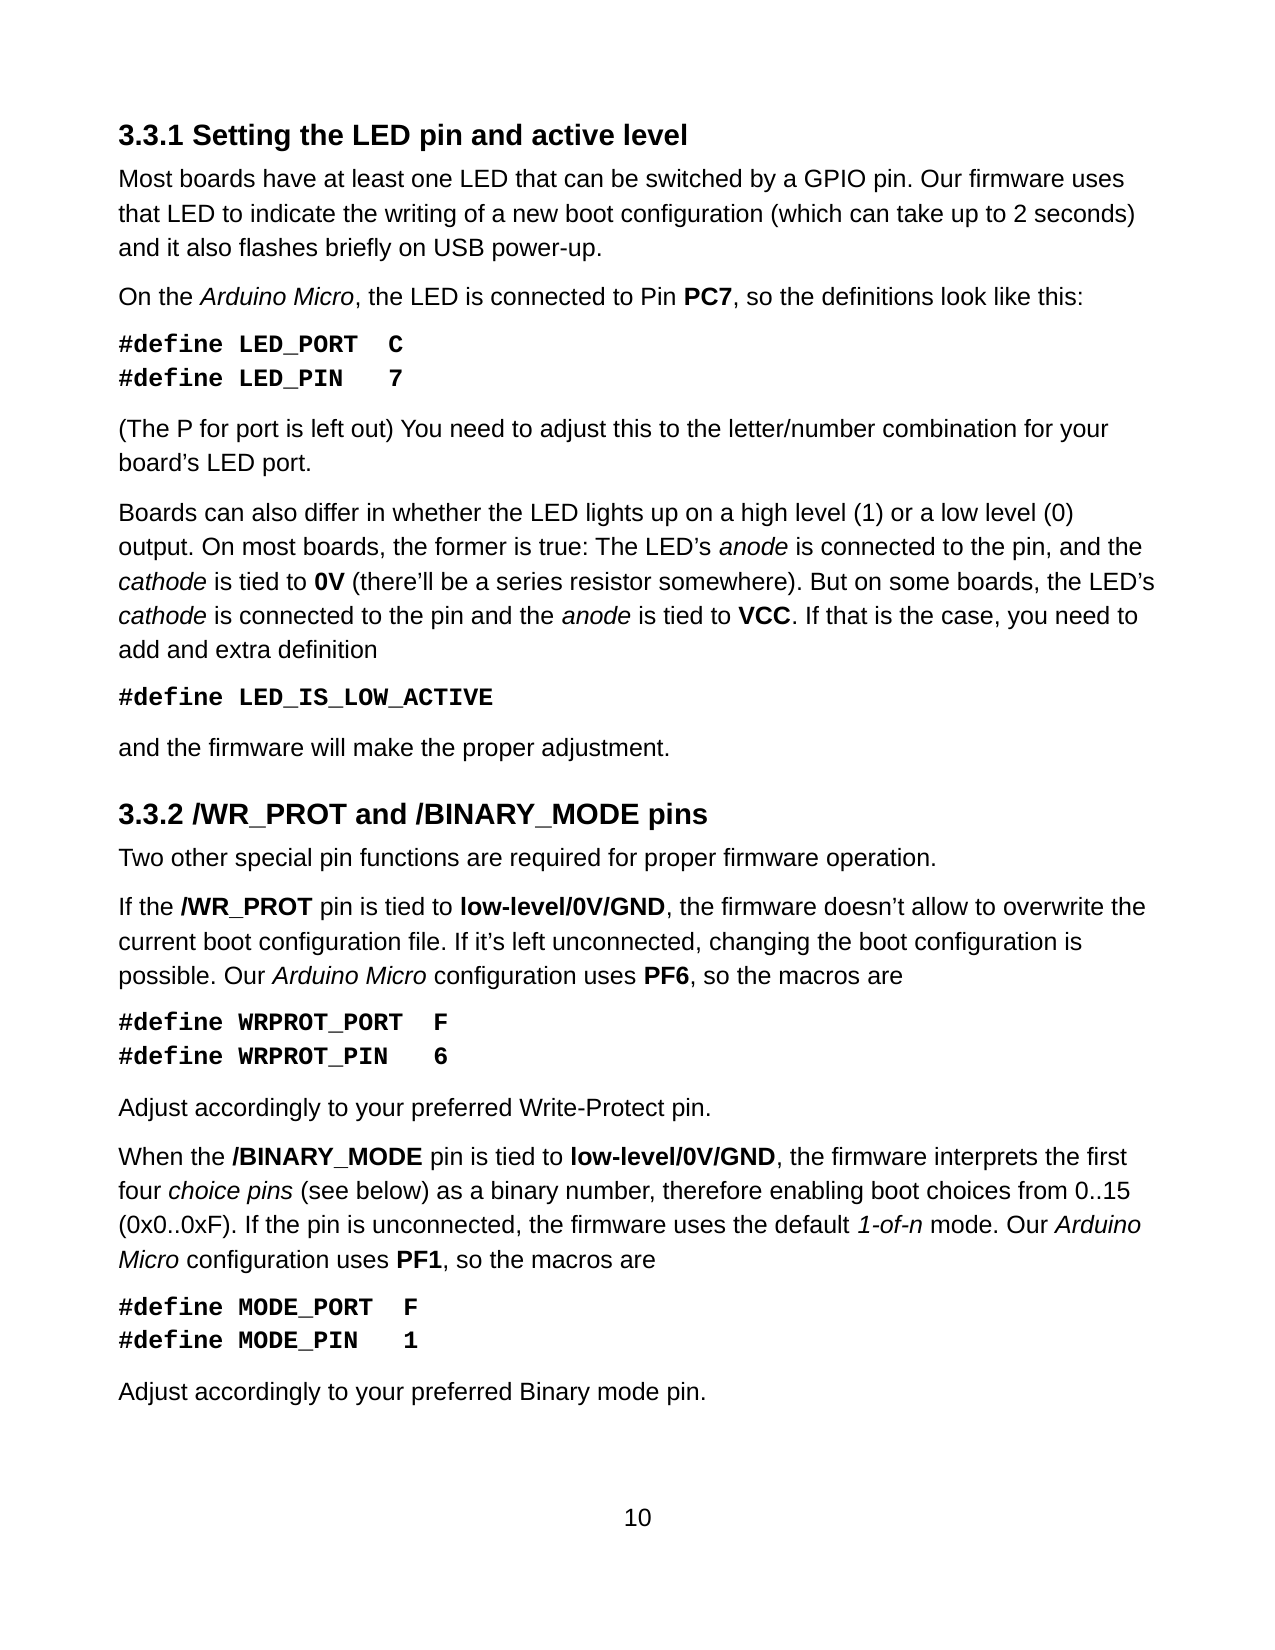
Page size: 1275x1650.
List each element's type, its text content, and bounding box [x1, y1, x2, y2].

text If the /WR_PROT pin is tied to low-level/0V/GND, the firmware doesn’t allow to overwrite the current boot configuration file. If it’s left unconnected, changing the boot configuration is possible. Our Arduino Micro configuration uses PF6, so the macros are [118, 892, 1157, 990]
text Boards can also differ in whether the LED lights up on a high level (1) or a low level (0) output. On most boards, the former is true: The LED’s anode is connected to the pin, and the cathode is tied to 0V (there’ll be a series resistor somewhere). But on some boards, the LED’s cathode is connected to the pin and the anode is tied to VCC. If that is the case, you need to add and extra definition [118, 497, 1157, 664]
text Adjust accordingly to your preferred Write-Protect pin. [118, 1092, 1157, 1121]
text When the /BINARY_MODE pin is tied to low-level/0V/GND, the firmware interprets the first four choice pins (see below) as a binary number, therefore enabling boot choices from 0..15 (0x0..0xF). If the pin is unconnected, the firmware uses the default 1-of-n mode. Our Arduino Micro configuration uses PF1, so the macros are [118, 1142, 1157, 1274]
subtitle Setting the LED pin and active level [118, 118, 1157, 152]
text #define MODE_PORT F #define MODE_PIN 1 [118, 1294, 1157, 1356]
text Two other special pin functions are required for proper firmware operation. [118, 843, 1157, 872]
text #define WRPROT_PORT F #define WRPROT_PIN 6 [118, 1010, 1157, 1072]
text Most boards have at least one LED that can be switched by a GPIO pin. Our firmware uses that LED to indicate the writing of a new boot configuration (which can take up to 2 seconds) and it also flashes briefly on USB power-up. [118, 164, 1157, 262]
subtitle /WR_PROT and /BINARY_MODE pins [118, 797, 1157, 830]
text (The P for port is left out) You need to adjust this to the letter/number combination for your board’s LED port. [118, 414, 1157, 477]
text and the firmware will make the proper adjustment. [118, 733, 1157, 762]
text Adjust accordingly to your preferred Binary mode pin. [118, 1377, 1157, 1405]
text On the Arduino Micro, the LED is connected to Pin PC7, so the definitions look like this: [118, 282, 1157, 311]
text #define LED_IS_LOW_ACTIVE [118, 684, 1157, 713]
text #define LED_PORT C #define LED_PIN 7 [118, 331, 1157, 394]
